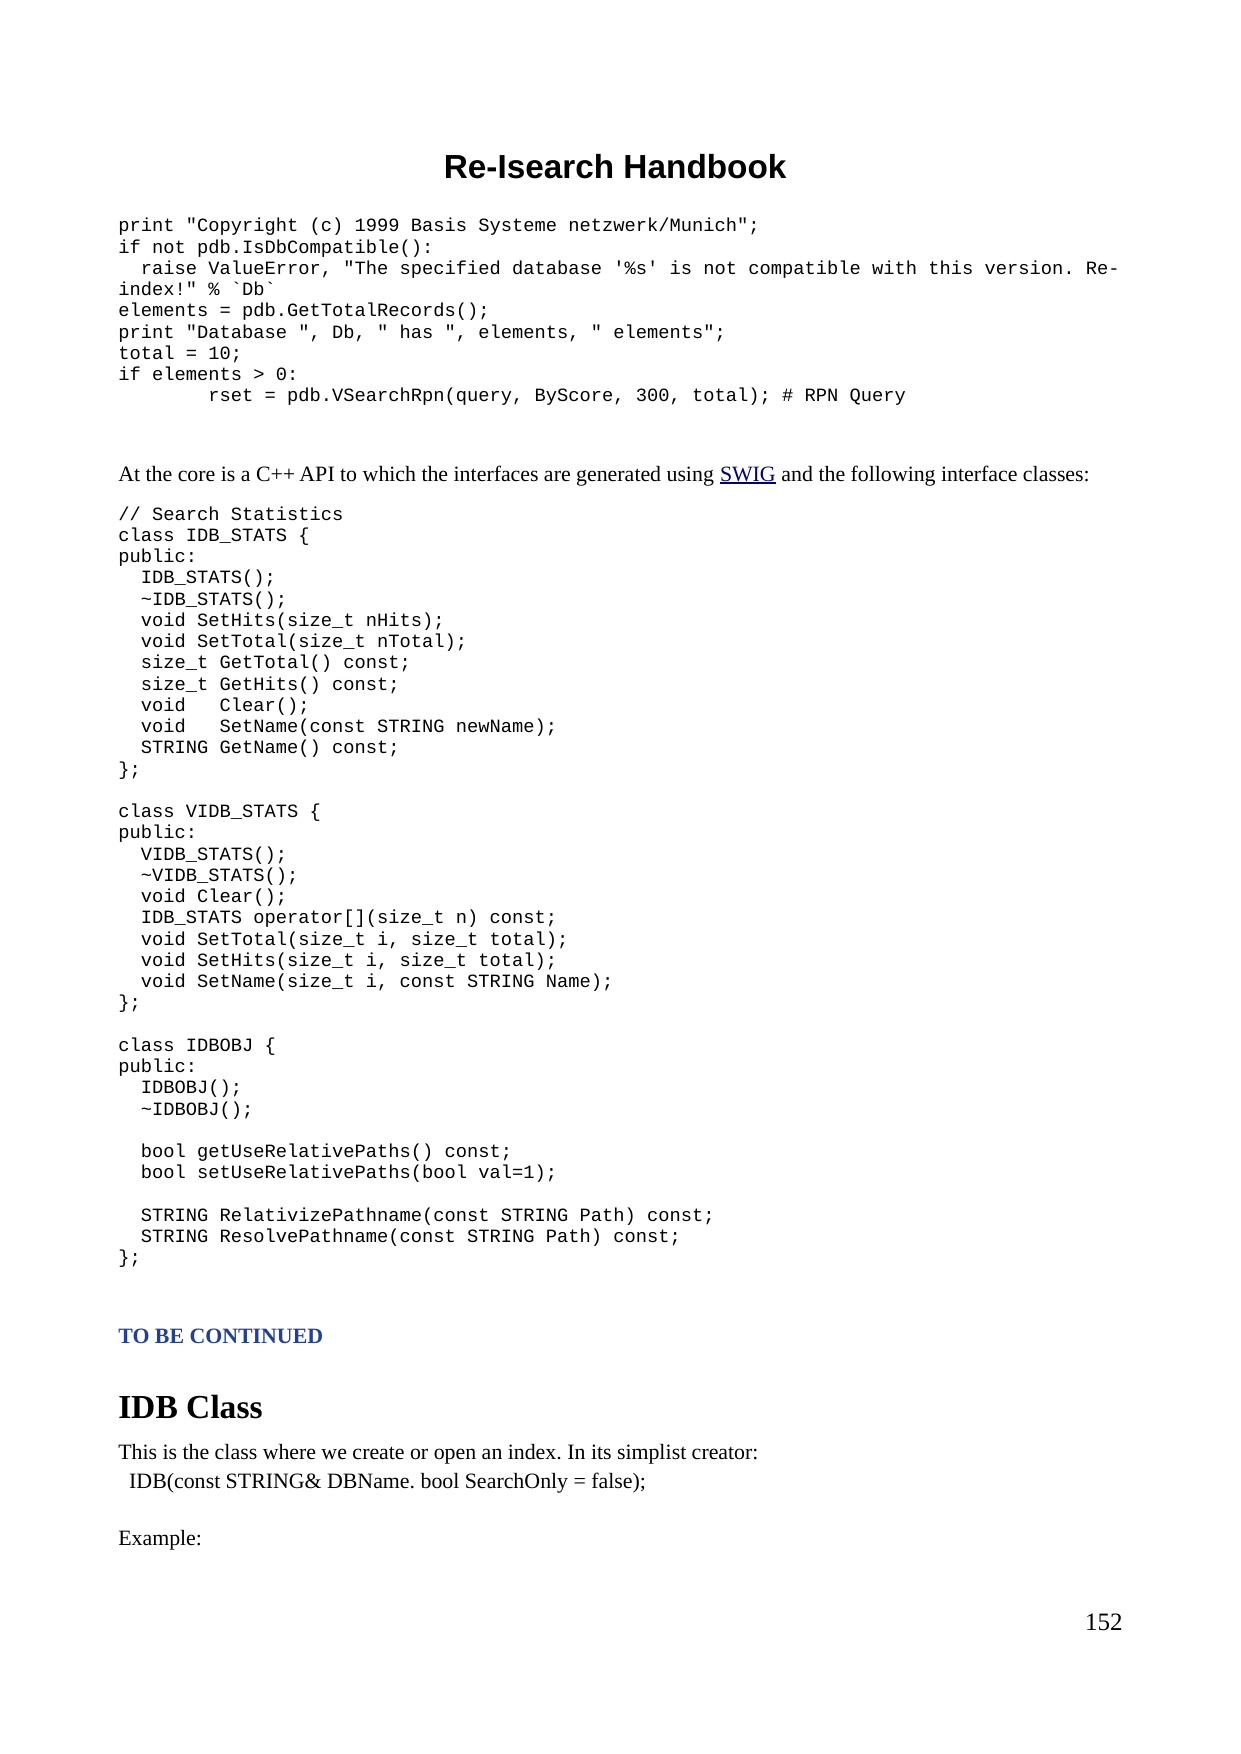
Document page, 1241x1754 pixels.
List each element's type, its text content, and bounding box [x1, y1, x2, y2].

text VIDB_STATS(); [118, 844, 1122, 866]
text }; [118, 759, 1122, 781]
text void SetHits(size_t i, size_t total); [118, 951, 1122, 972]
text size_t GetTotal() const; [118, 653, 1122, 674]
text rset = pdb.VSearchRpn(query, ByScore, 300, total); # RPN Query [118, 386, 1122, 407]
text void Clear(); [118, 887, 1122, 908]
text IDB_STATS(); [118, 568, 1122, 589]
text STRING RelativizePathname(const STRING Path) const; [118, 1206, 1122, 1227]
text print "Copyright (c) 1999 Basis Systeme netzwerk/Munich"; [118, 216, 1122, 237]
text public: [118, 1057, 1122, 1078]
text ~VIDB_STATS(); [118, 866, 1122, 887]
text void Clear(); [118, 696, 1122, 717]
text size_t GetHits() const; [118, 674, 1122, 696]
text public: [118, 823, 1122, 844]
text IDBOBJ(); [118, 1078, 1122, 1099]
text class IDB_STATS { [118, 526, 1122, 547]
text IDB(const STRING& DBName. bool SearchOnly = false); [118, 1468, 1122, 1493]
text bool setUseRelativePaths(bool val=1); [118, 1163, 1122, 1184]
text ~IDB_STATS(); [118, 589, 1122, 611]
text }; [118, 993, 1122, 1014]
text This is the class where we create or open an index. In its simplist creator: [118, 1439, 1122, 1464]
text elements = pdb.GetTotalRecords(); [118, 301, 1122, 322]
text class IDBOBJ { [118, 1036, 1122, 1057]
text total = 10; [118, 344, 1122, 365]
text At the core is a C++ API to which the interfaces are generated using SWIG and the following interface classes: [118, 461, 1122, 486]
text bool getUseRelativePaths() const; [118, 1142, 1122, 1163]
text if elements > 0: [118, 365, 1122, 386]
text public: [118, 547, 1122, 568]
text void SetHits(size_t nHits); [118, 611, 1122, 632]
text class VIDB_STATS { [118, 802, 1122, 823]
text raise ValueError, "The specified database '%s' is not compatible with this version. Re-index!" % `Db` [118, 259, 1122, 301]
text STRING ResolvePathname(const STRING Path) const; [118, 1227, 1122, 1248]
subtitle IDB Class [118, 1387, 1122, 1426]
text print "Database ", Db, " has ", elements, " elements"; [118, 322, 1122, 344]
text // Search Statistics [118, 504, 1122, 526]
text }; [118, 1248, 1122, 1269]
text void SetTotal(size_t i, size_t total); [118, 929, 1122, 951]
text if not pdb.IsDbCompatible(): [118, 237, 1122, 259]
text void SetName(size_t i, const STRING Name); [118, 972, 1122, 993]
text ~IDBOBJ(); [118, 1099, 1122, 1121]
text Example: [118, 1525, 1122, 1550]
text IDB_STATS operator[](size_t n) const; [118, 908, 1122, 929]
text void SetTotal(size_t nTotal); [118, 632, 1122, 653]
text void SetName(const STRING newName); [118, 717, 1122, 738]
text TO BE CONTINUED [118, 1323, 1122, 1348]
text STRING GetName() const; [118, 738, 1122, 759]
